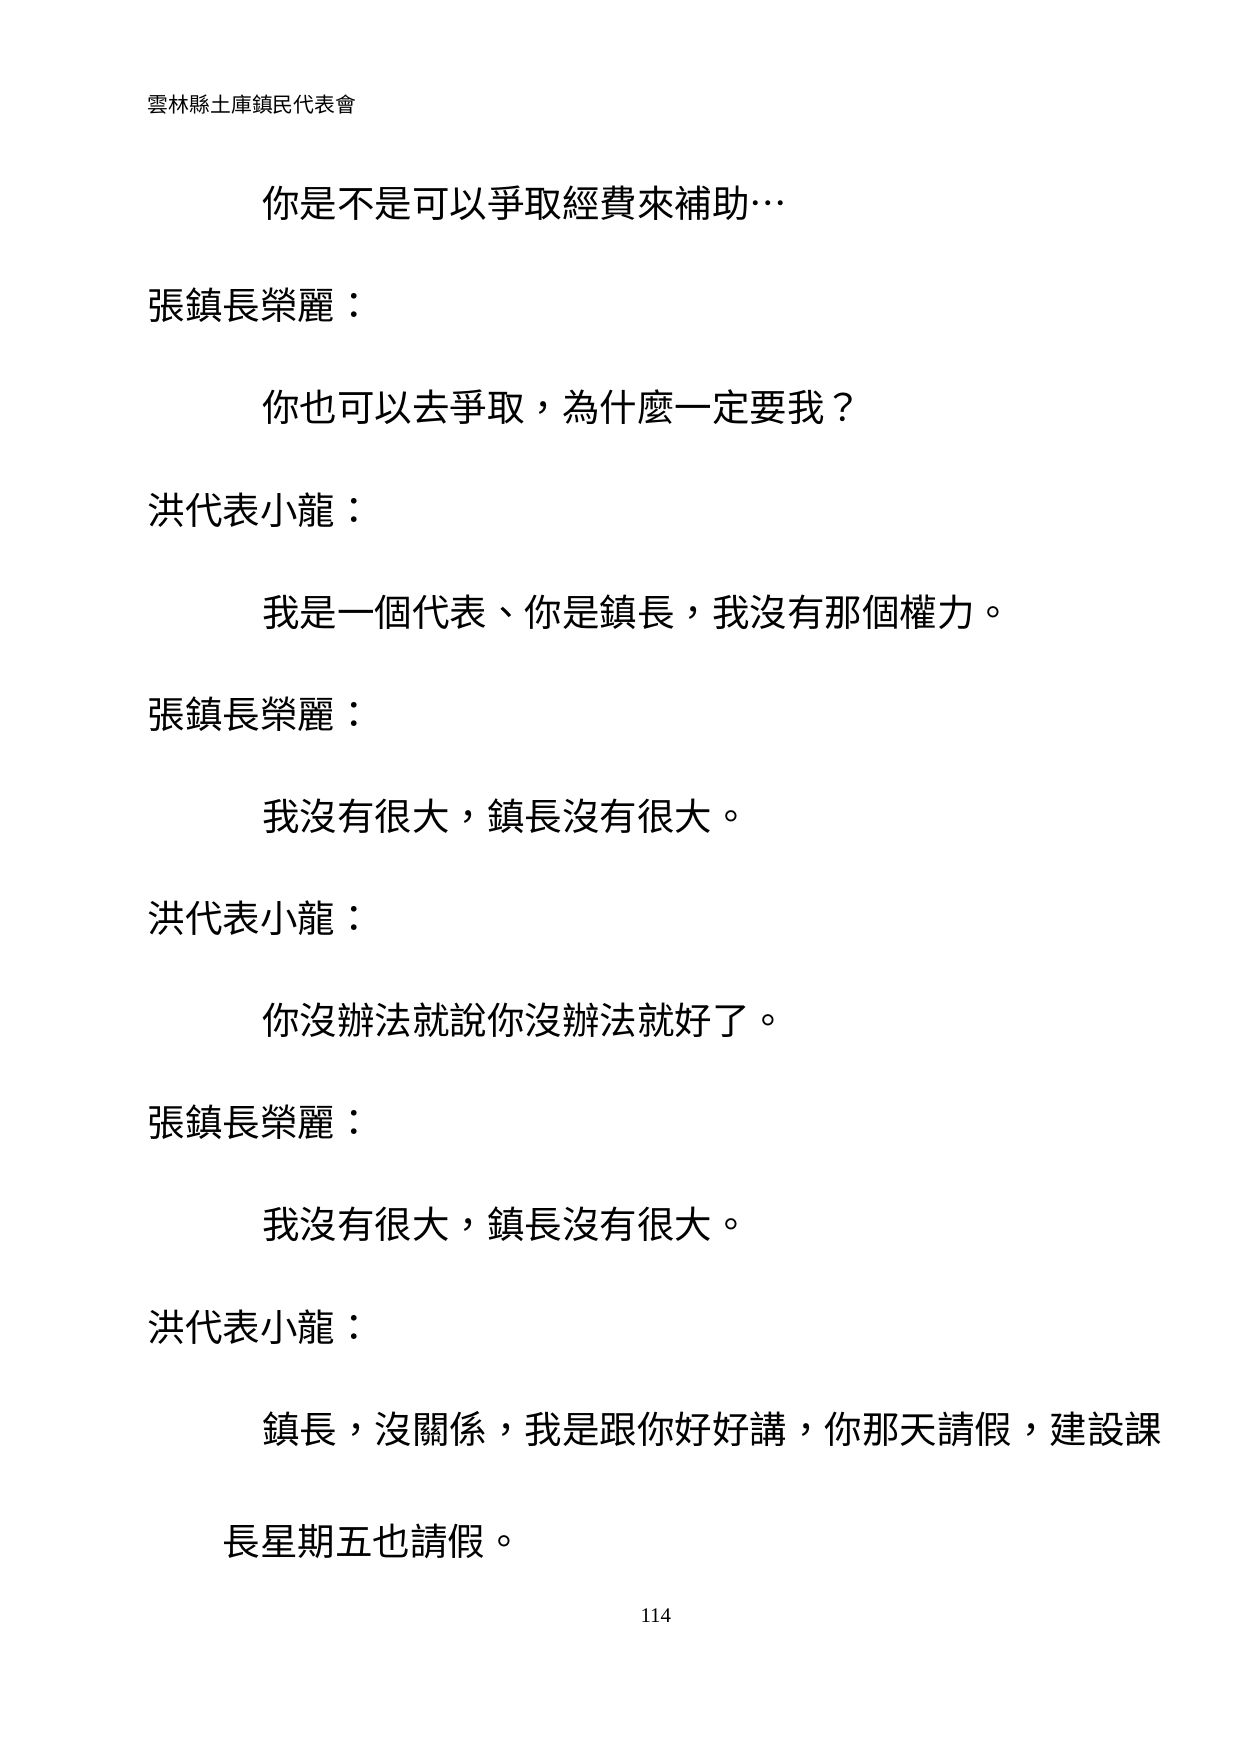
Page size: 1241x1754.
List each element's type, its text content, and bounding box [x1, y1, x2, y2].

text 我是一個代表、你是鎮長，我沒有那個權力。 [223, 572, 1163, 647]
text 我沒有很大，鎮長沒有很大。 [223, 777, 1163, 852]
text 張鎮長榮麗： [148, 266, 1163, 341]
text 洪代表小龍： [148, 1287, 1163, 1362]
text 你也可以去爭取，為什麼一定要我？ [223, 368, 1163, 443]
text 鎮長，沒關係，我是跟你好好講，你那天請假，建設課長星期五也請假。 [223, 1389, 1163, 1577]
text 洪代表小龍： [148, 879, 1163, 954]
text 你是不是可以爭取經費來補助… [223, 164, 1163, 239]
text 我沒有很大，鎮長沒有很大。 [223, 1185, 1163, 1260]
text 洪代表小龍： [148, 470, 1163, 545]
text 張鎮長榮麗： [148, 674, 1163, 749]
text 你沒辦法就說你沒辦法就好了。 [223, 981, 1163, 1056]
text 張鎮長榮麗： [148, 1083, 1163, 1158]
